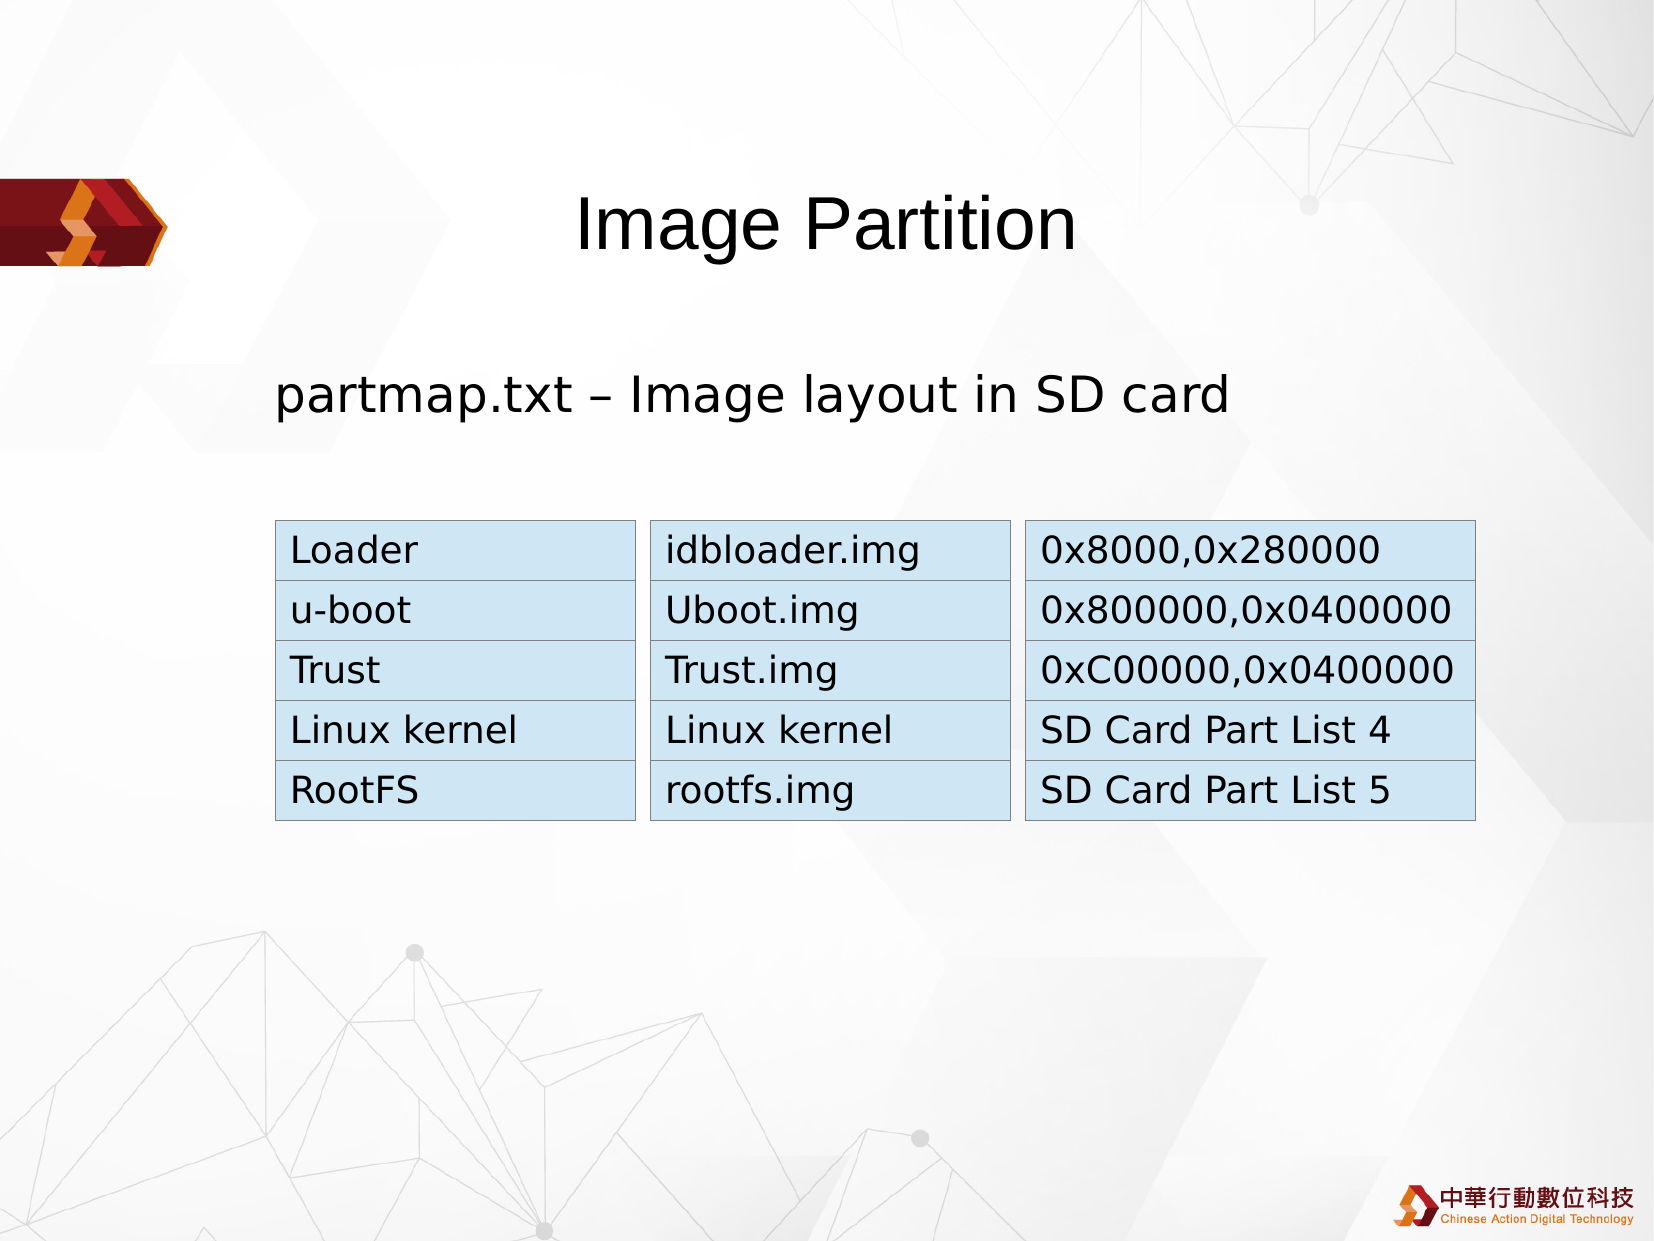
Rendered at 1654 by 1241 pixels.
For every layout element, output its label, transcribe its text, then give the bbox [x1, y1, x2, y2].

title Image Partition [82, 120, 1571, 328]
text_box 0x8000,0x280000 [1025, 520, 1476, 581]
text_box Linux kernel [275, 701, 636, 761]
text_box SD Card Part List 5 [1025, 761, 1476, 821]
text_box u-boot [275, 581, 636, 641]
text_box idbloader.img [650, 520, 1011, 581]
text_box rootfs.img [650, 761, 1011, 821]
picture [0, 0, 1654, 1241]
text_box SD Card Part List 4 [1025, 701, 1476, 761]
text_box Loader [275, 520, 636, 581]
text_box Linux kernel [650, 701, 1011, 761]
text_box 0xC00000,0x0400000 [1025, 641, 1476, 701]
text_box Trust [275, 641, 636, 701]
text_box 0x800000,0x0400000 [1025, 581, 1476, 641]
text_box Uboot.img [650, 581, 1011, 641]
text_box partmap.txt – Image layout in SD card [259, 358, 1471, 441]
text_box RootFS [275, 761, 636, 821]
text_box Trust.img [650, 641, 1011, 701]
